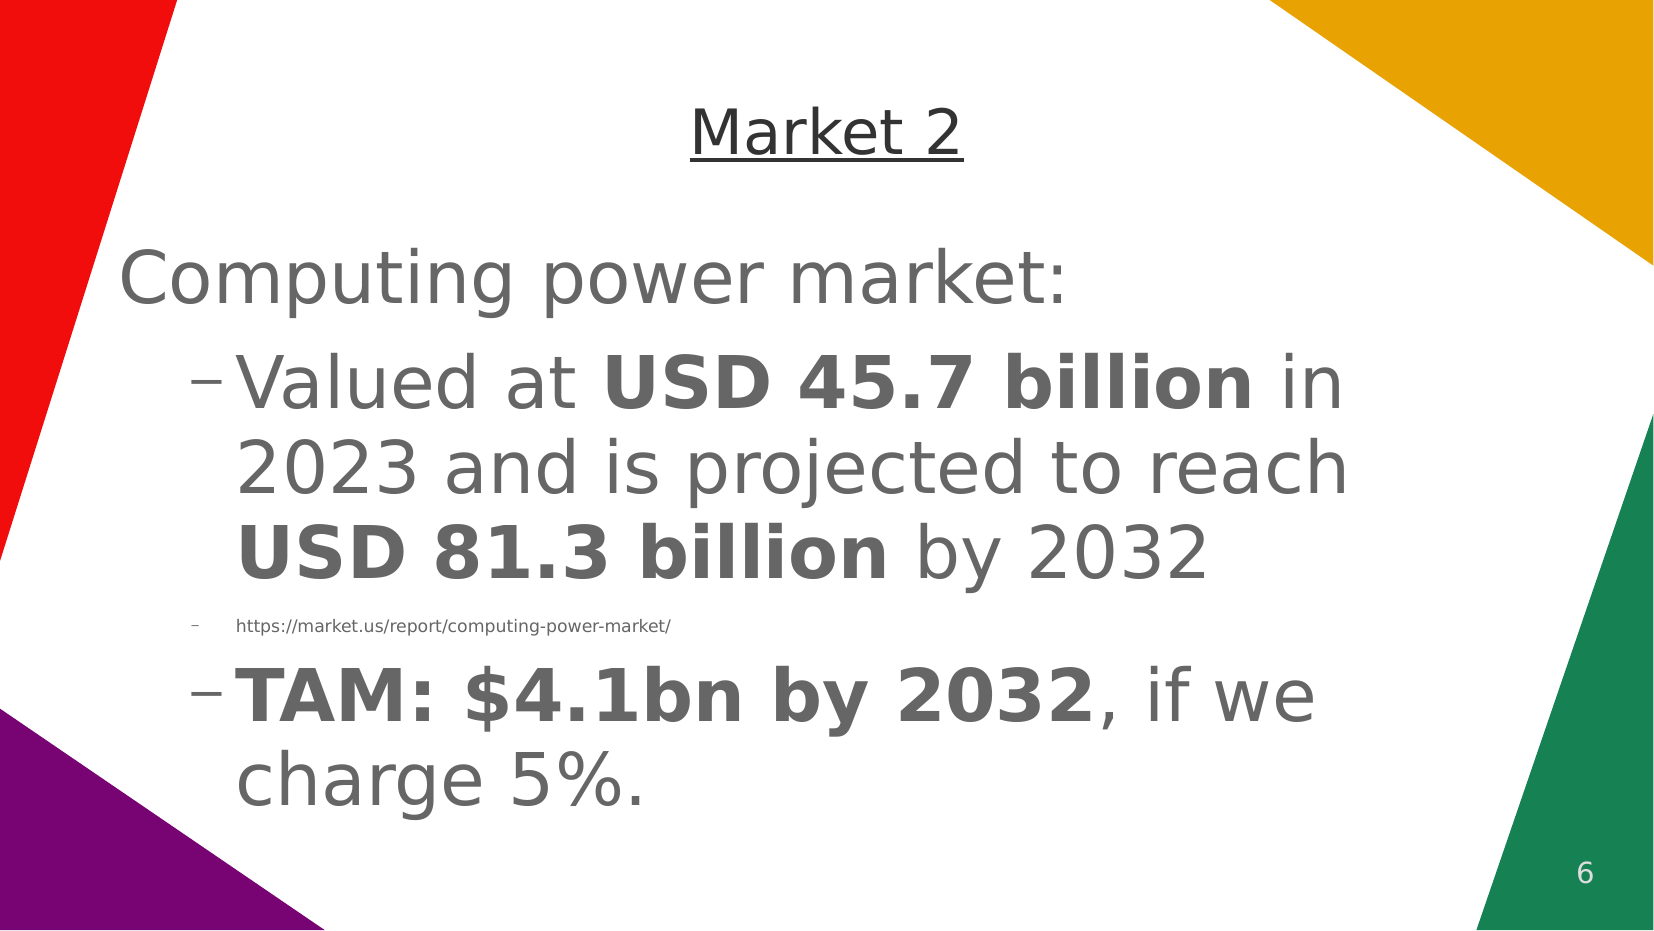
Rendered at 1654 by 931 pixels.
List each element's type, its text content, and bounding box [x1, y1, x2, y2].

list Computing power market: Valued at USD 45.7 billion in 2023 and is projected to reach USD 81.3 billion by 2032 https://market.us/report/computing-power-market/ TAM: $4.1bn by 2032, if we charge 5%. [118, 236, 1536, 827]
title Market 2 [118, 59, 1536, 207]
